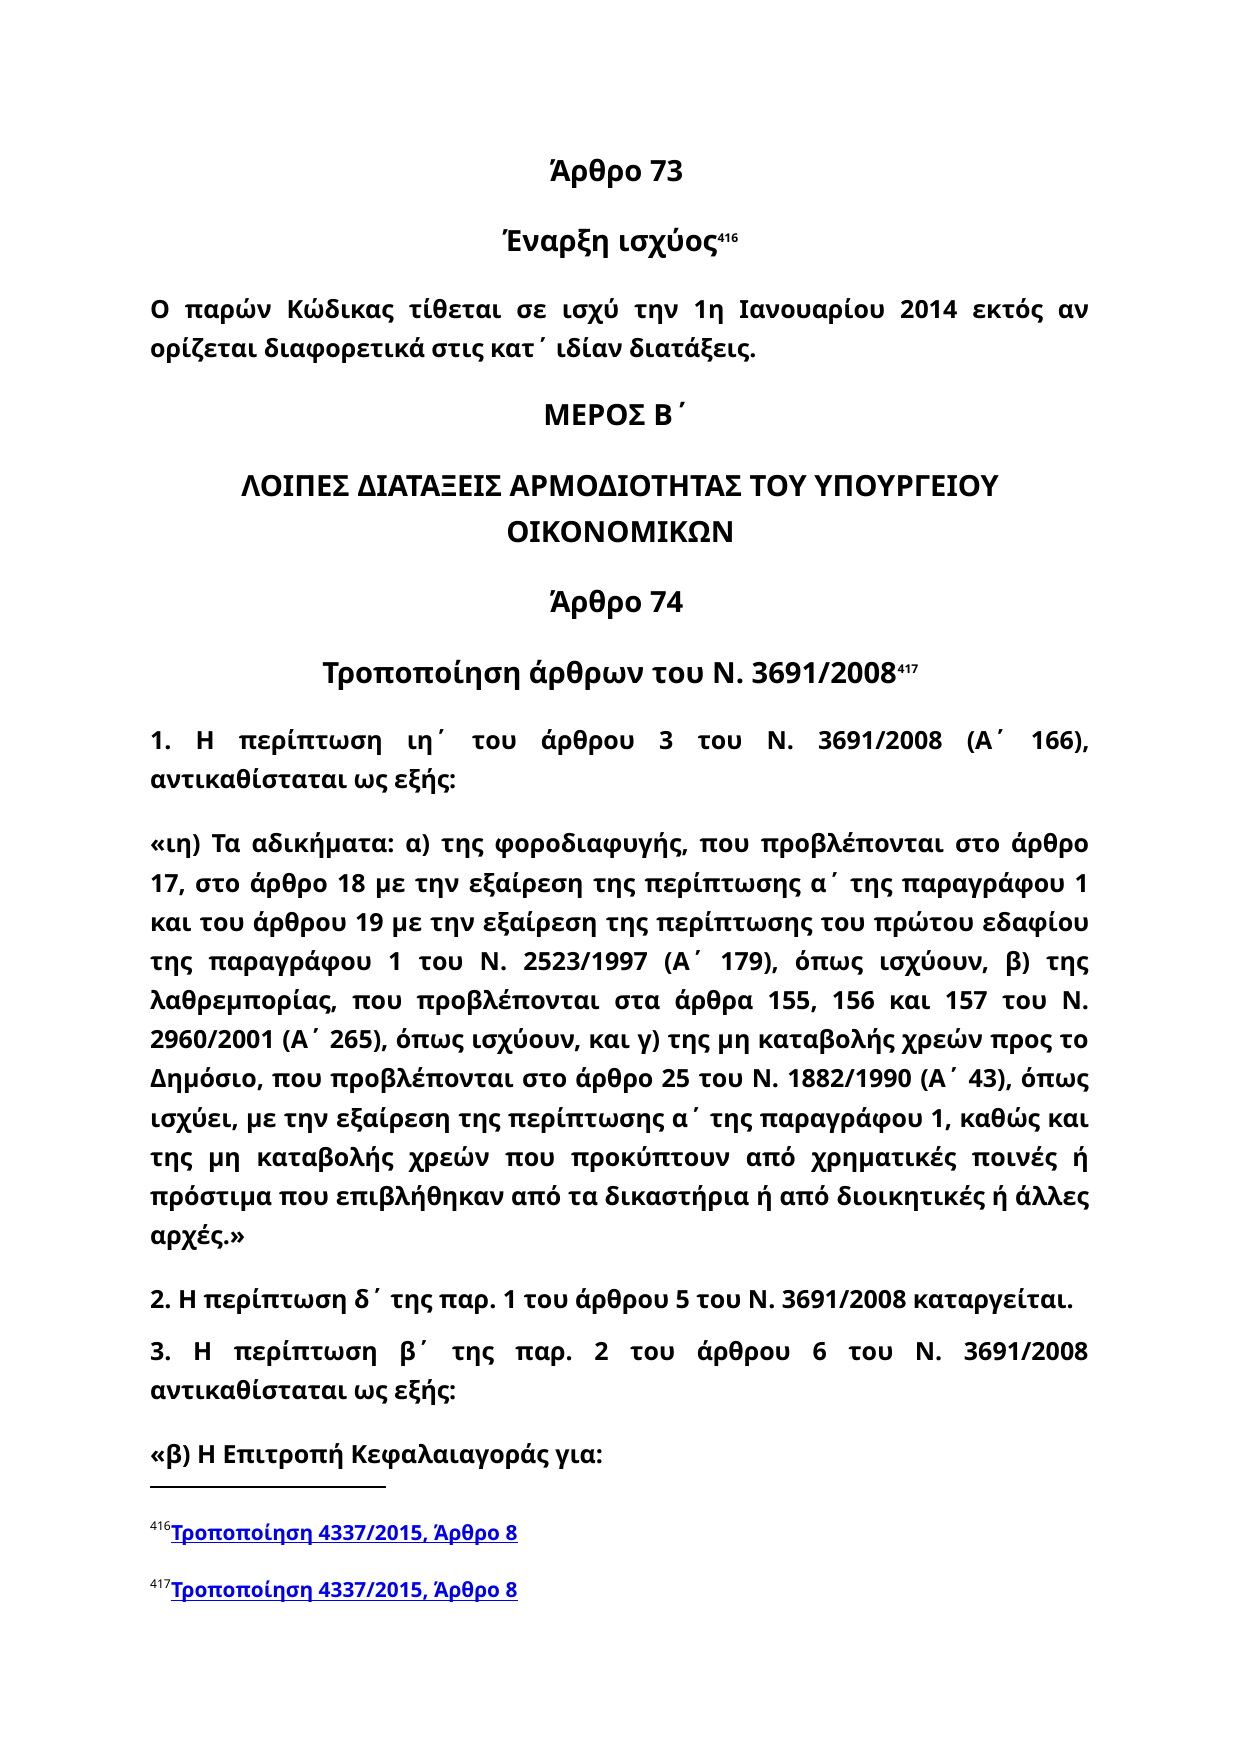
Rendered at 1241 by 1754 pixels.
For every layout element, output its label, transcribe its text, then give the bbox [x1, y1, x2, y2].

subtitle Άρθρο 74 [150, 581, 1090, 621]
text 1. Η περίπτωση ιη΄ του άρθρου 3 του Ν. 3691/2008 (Α΄ 166), αντικαθίσταται ως εξής: [150, 723, 1090, 796]
text Τροποποίηση 4337/2015, Άρθρο 8 [150, 1518, 1090, 1546]
text 3. H περίπτωση β΄ της παρ. 2 του άρθρου 6 του Ν. 3691/2008 αντικαθίσταται ως εξής: [150, 1333, 1090, 1407]
text Τροποποίηση 4337/2015, Άρθρο 8 [150, 1576, 1090, 1604]
subtitle Τροποποίηση άρθρων του Ν. 3691/2008 [150, 652, 1090, 692]
text «ιη) Τα αδικήματα: α) της φοροδιαφυγής, που προβλέπονται στο άρθρο 17, στο άρθρο 18 με την εξαίρεση της περίπτωσης α΄ της παραγράφου 1 και του άρθρου 19 με την εξαίρεση της περίπτωσης του πρώτου εδαφίου της παραγράφου 1 του Ν. 2523/1997 (Α΄ 179), όπως ισχύουν, β) της λαθρεμπορίας, που προβλέπονται στα άρθρα 155, 156 και 157 του Ν. 2960/2001 (Α΄ 265), όπως ισχύουν, και γ) της μη καταβολής χρεών προς το Δημόσιο, που προβλέπονται στο άρθρο 25 του Ν. 1882/1990 (Α΄ 43), όπως ισχύει, με την εξαίρεση της περίπτωσης α΄ της παραγράφου 1, καθώς και της μη καταβολής χρεών που προκύπτουν από χρηματικές ποινές ή πρόστιμα που επιβλήθηκαν από τα δικαστήρια ή από διοικητικές ή άλλες αρχές.» [150, 826, 1090, 1252]
text Ο παρών Κώδικας τίθεται σε ισχύ την 1η Ιανουαρίου 2014 εκτός αν ορίζεται διαφορετικά στις κατ΄ ιδίαν διατάξεις. [150, 291, 1090, 364]
subtitle ΜΕΡΟΣ Β΄ [150, 394, 1090, 434]
subtitle ΛΟΙΠΕΣ ΔΙΑΤΑΞΕΙΣ ΑΡΜΟΔΙΟΤΗΤΑΣ ΤΟΥ ΥΠΟΥΡΓΕΙΟΥ ΟΙΚΟΝΟΜΙΚΩΝ [150, 465, 1090, 551]
subtitle Έναρξη ισχύος [150, 221, 1090, 260]
text «β) Η Επιτροπή Κεφαλαιαγοράς για: [150, 1437, 1090, 1471]
subtitle Άρθρο 73 [150, 150, 1090, 190]
text 2. H περίπτωση δ΄ της παρ. 1 του άρθρου 5 του Ν. 3691/2008 καταργείται. [150, 1282, 1090, 1316]
